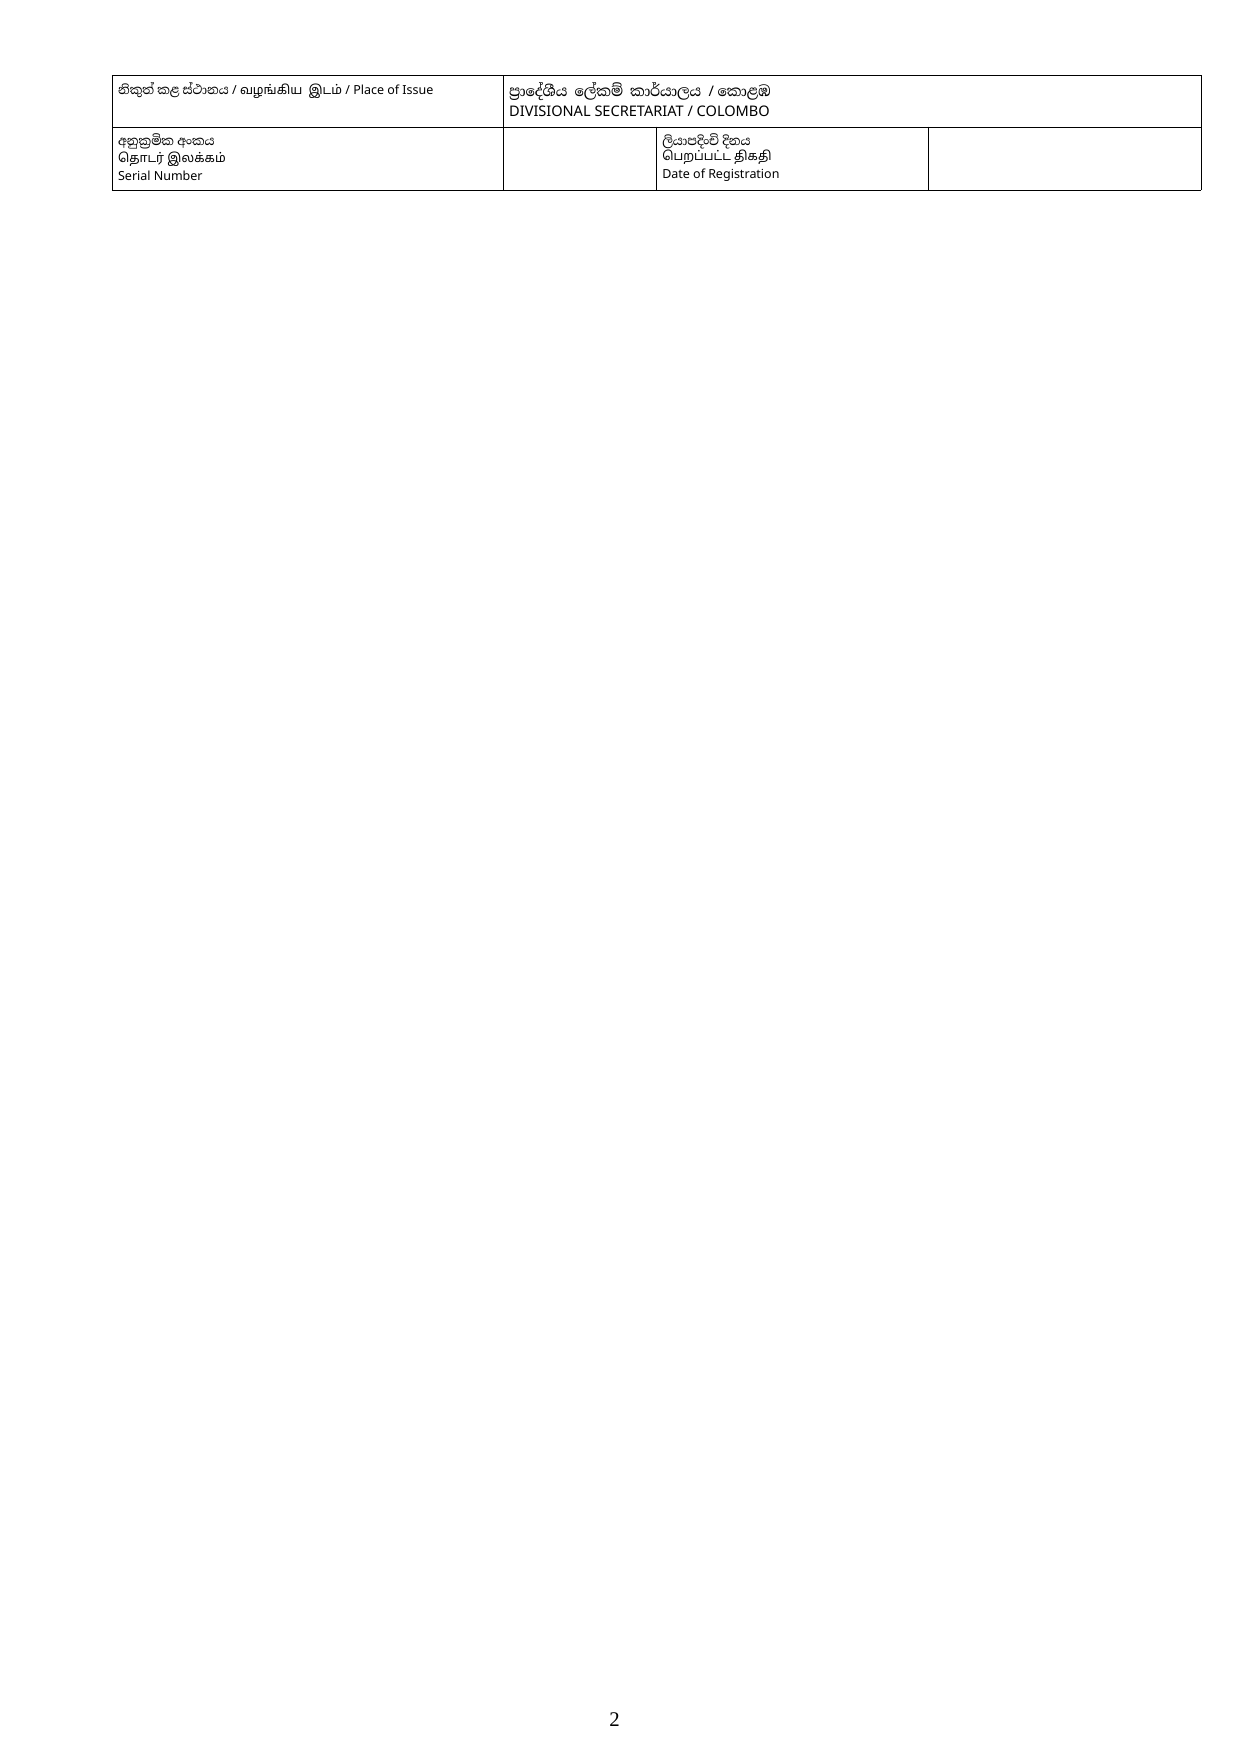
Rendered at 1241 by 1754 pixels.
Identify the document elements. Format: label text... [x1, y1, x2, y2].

table_cell [504, 128, 656, 189]
table_cell ප්‍රාදේශීය ලේකම් කාර්යාලය / කොළඹ DIVISIONAL SECRETARIAT / COLOMBO [504, 76, 1201, 127]
table_cell නිකුත් කළ ස්ථානය / வழங்கிய இடம் / Place of Issue [113, 76, 503, 127]
table_cell [929, 128, 1201, 189]
table_cell අනුක්‍රමික අංකය தொடர் இலக்கம் Serial Number [113, 128, 503, 189]
table_cell ලියාපදිංචි දිනය பெறப்பட்ட திகதி Date of Registration [657, 128, 928, 189]
